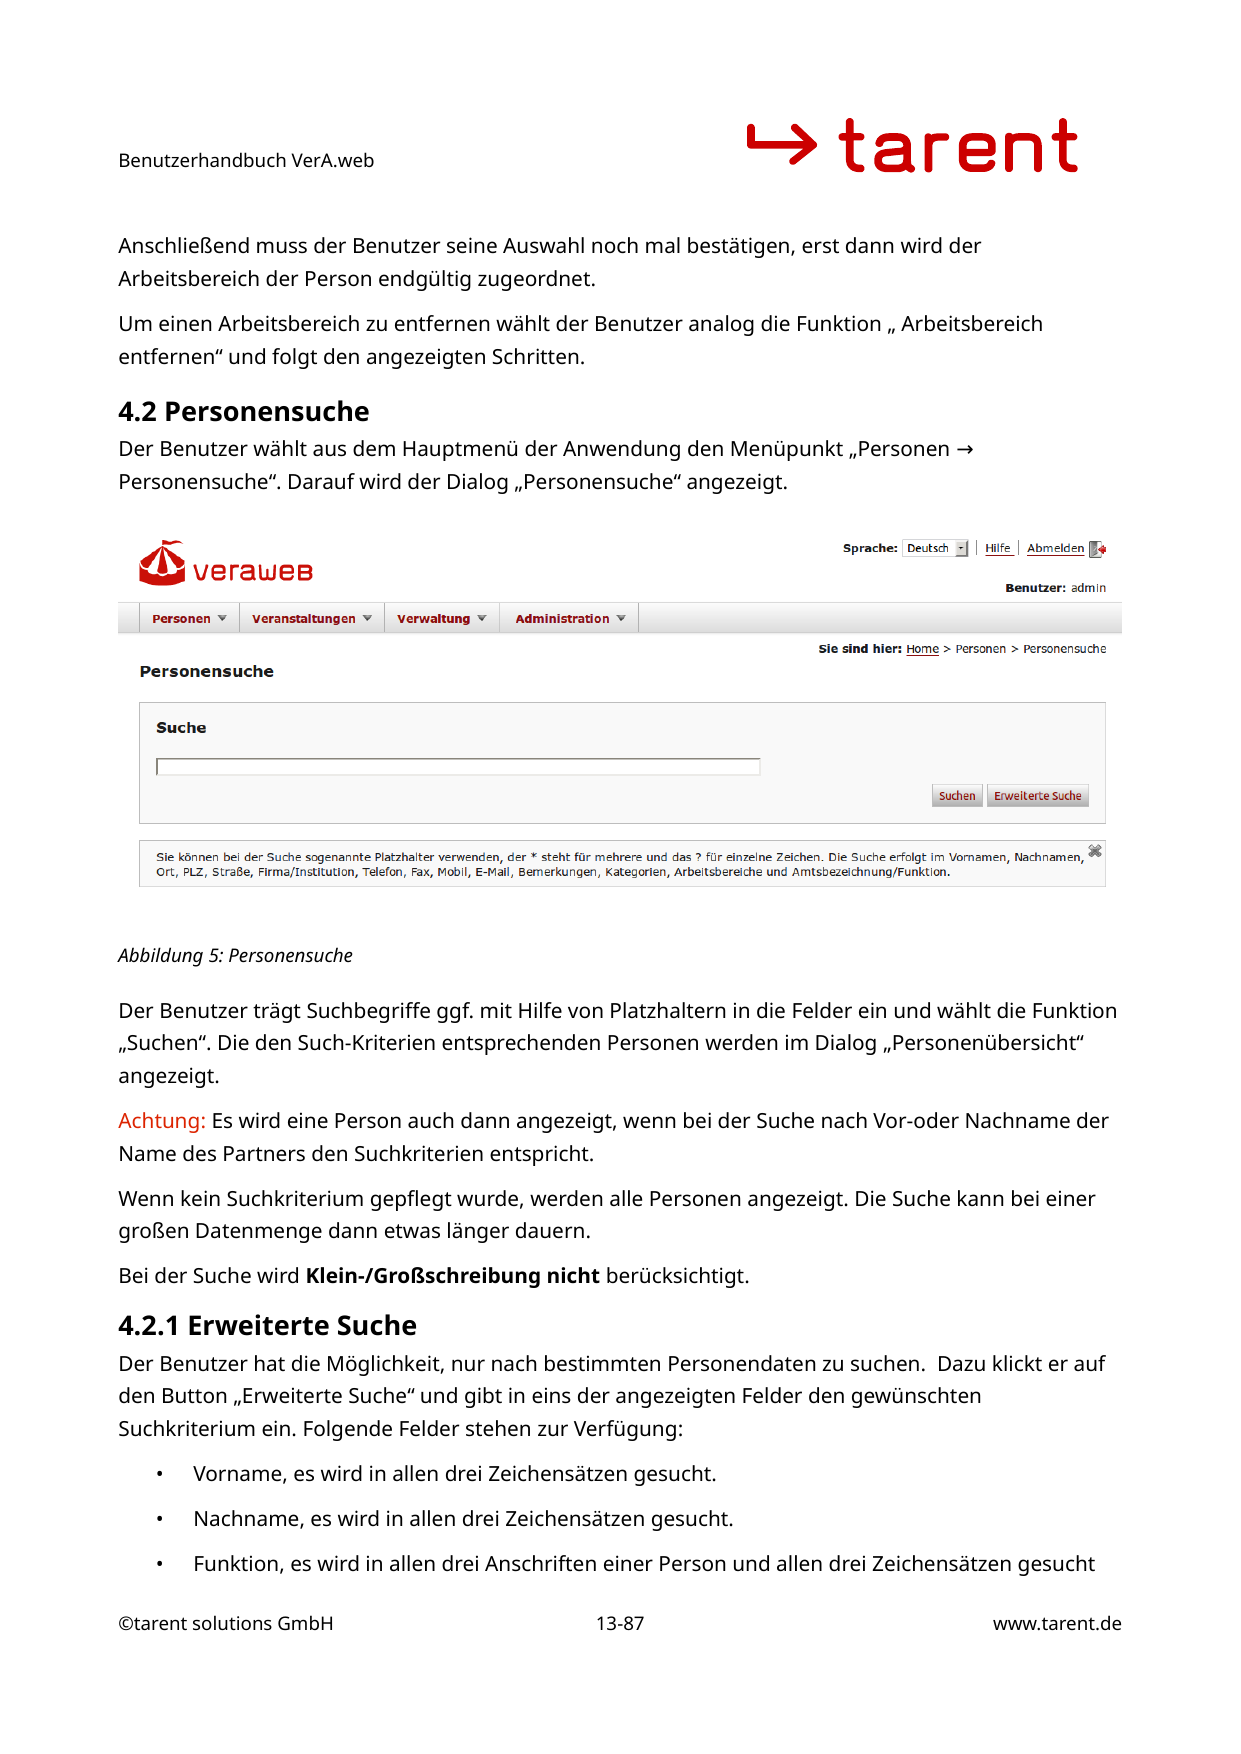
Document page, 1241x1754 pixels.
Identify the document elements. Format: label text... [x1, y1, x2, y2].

text Um einen Arbeitsbereich zu entfernen wählt der Benutzer analog die Funktion „ Arbeitsbereich entfernen“ und folgt den angezeigten Schritten. [118, 309, 1122, 370]
text [118, 512, 1122, 535]
subtitle Personensuche [118, 392, 1122, 429]
list Nachname, es wird in allen drei Zeichensätzen gesucht. [156, 1504, 1122, 1532]
text Achtung: Es wird eine Person auch dann angezeigt, wenn bei der Suche nach Vor-oder Nachname der Name des Partners den Suchkriterien entspricht. [118, 1106, 1122, 1167]
text Der Benutzer wählt aus dem Hauptmenü der Anwendung den Menüpunkt „Personen → Personensuche“. Darauf wird der Dialog „Personensuche“ angezeigt. [118, 434, 1122, 496]
text Anschließend muss der Benutzer seine Auswahl noch mal bestätigen, erst dann wird der Arbeitsbereich der Person endgültig zugeordnet. [118, 232, 1122, 293]
text Der Benutzer hat die Möglichkeit, nur nach bestimmten Personendaten zu suchen. Dazu klickt er auf den Button „Erweiterte Suche“ und gibt in eins der angezeigten Felder den gewünschten Suchkriterium ein. Folgende Felder stehen zur Verfügung: [118, 1349, 1122, 1442]
text Abbildung 5: Personensuche [118, 916, 1122, 968]
list Vorname, es wird in allen drei Zeichensätzen gesucht. [156, 1459, 1122, 1487]
picture [118, 535, 1122, 916]
list Funktion, es wird in allen drei Anschriften einer Person und allen drei Zeichensätzen gesucht [156, 1549, 1122, 1577]
text Bei der Suche wird Klein-/Großschreibung nicht berücksichtigt. [118, 1261, 1122, 1290]
text Wenn kein Suchkriterium gepflegt wurde, werden alle Personen angezeigt. Die Suche kann bei einer großen Datenmenge dann etwas länger dauern. [118, 1184, 1122, 1245]
text Der Benutzer trägt Suchbegriffe ggf. mit Hilfe von Platzhaltern in die Felder ein und wählt die Funktion „Suchen“. Die den Such-Kriterien entsprechenden Personen werden im Dialog „Personenübersicht“ angezeigt. [118, 968, 1122, 1089]
subtitle Erweiterte Suche [118, 1306, 1122, 1343]
